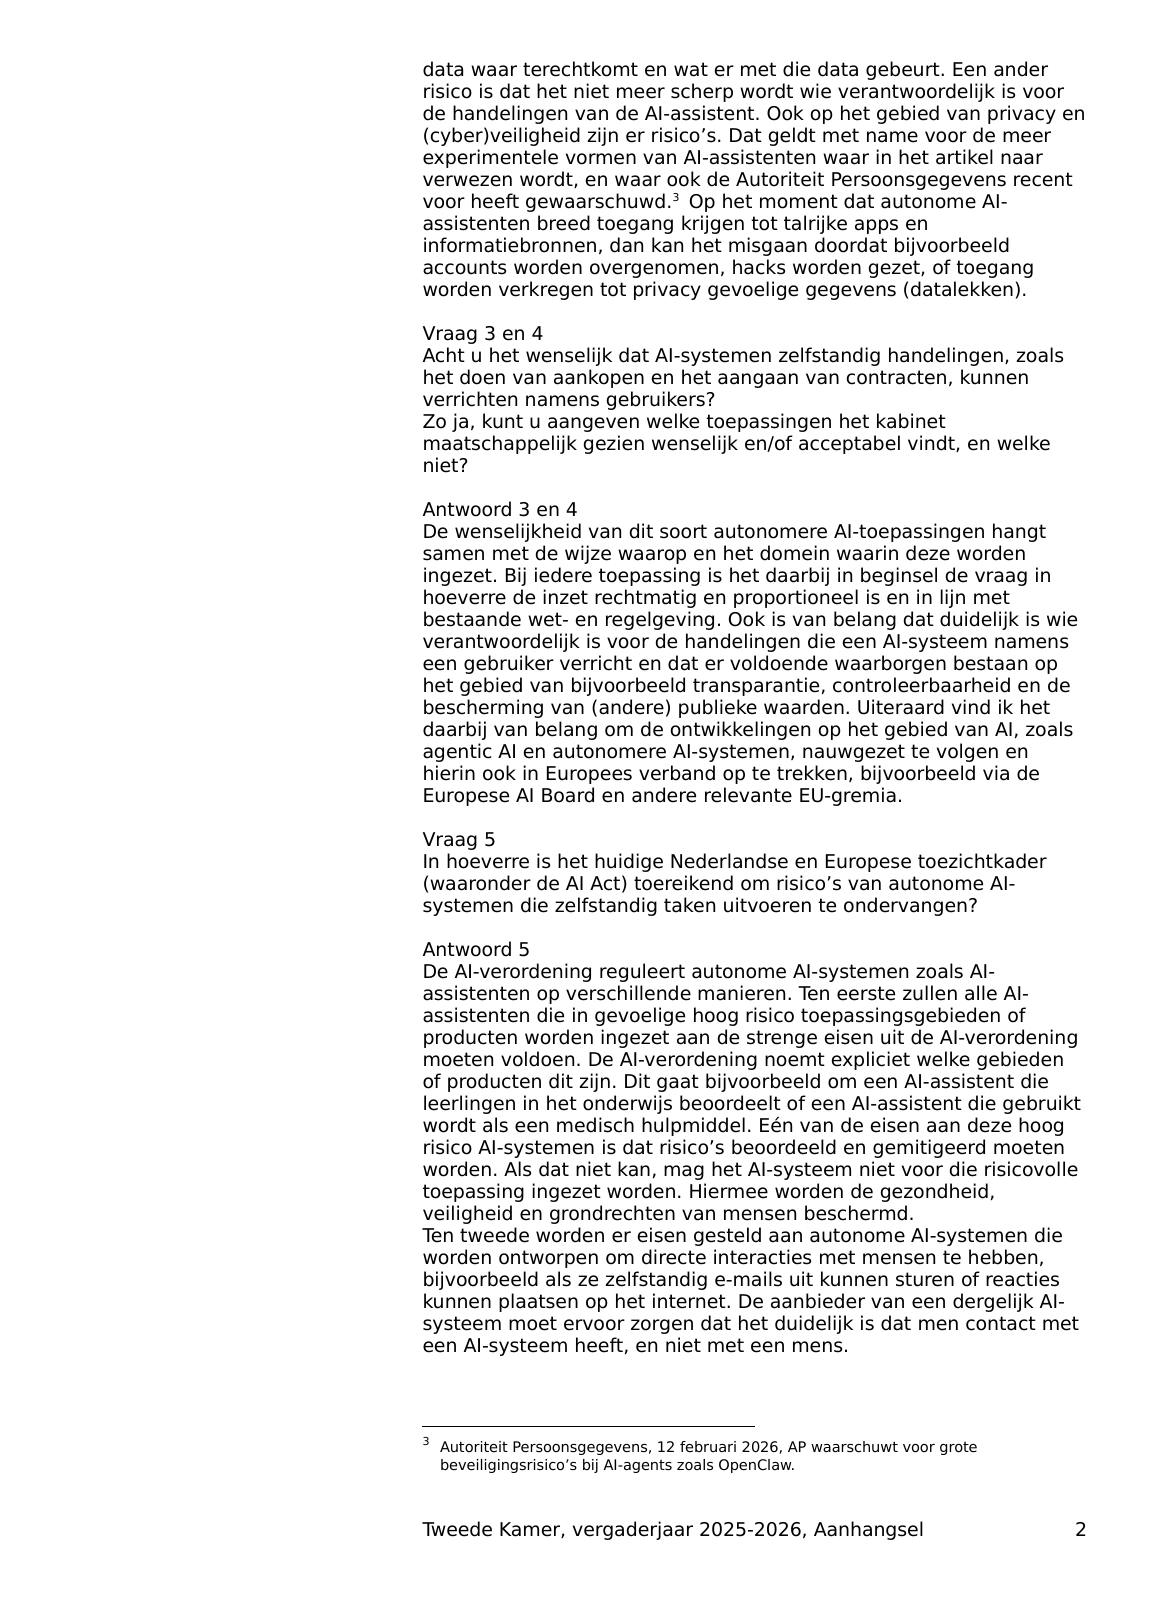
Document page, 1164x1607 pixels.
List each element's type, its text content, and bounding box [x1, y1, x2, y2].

text Antwoord 3 en 4 [422, 499, 1087, 521]
text data waar terechtkomt en wat er met die data gebeurt. Een ander risico is dat het niet meer scherp wordt wie verantwoordelijk is voor de handelingen van de AI-assistent. Ook op het gebied van privacy en (cyber)veiligheid zijn er risico’s. Dat geldt met name voor de meer experimentele vormen van AI-assistenten waar in het artikel naar verwezen wordt, en waar ook de Autoriteit Persoonsgegevens recent voor heeft gewaarschuwd. Op het moment dat autonome AI-assistenten breed toegang krijgen tot talrijke apps en informatiebronnen, dan kan het misgaan doordat bijvoorbeeld accounts worden overgenomen, hacks worden gezet, of toegang worden verkregen tot privacy gevoelige gegevens (datalekken). [422, 59, 1087, 301]
text Acht u het wenselijk dat AI-systemen zelfstandig handelingen, zoals het doen van aankopen en het aangaan van contracten, kunnen verrichten namens gebruikers? [422, 345, 1087, 411]
text De wenselijkheid van dit soort autonomere AI-toepassingen hangt samen met de wijze waarop en het domein waarin deze worden ingezet. Bij iedere toepassing is het daarbij in beginsel de vraag in hoeverre de inzet rechtmatig en proportioneel is en in lijn met bestaande wet- en regelgeving. Ook is van belang dat duidelijk is wie verantwoordelijk is voor de handelingen die een AI-systeem namens een gebruiker verricht en dat er voldoende waarborgen bestaan op het gebied van bijvoorbeeld transparantie, controleerbaarheid en de bescherming van (andere) publieke waarden. Uiteraard vind ik het daarbij van belang om de ontwikkelingen op het gebied van AI, zoals agentic AI en autonomere AI-systemen, nauwgezet te volgen en hierin ook in Europees verband op te trekken, bijvoorbeeld via de Europese AI Board en andere relevante EU-gremia. [422, 521, 1087, 807]
text Antwoord 5 [422, 939, 1087, 961]
text Ten tweede worden er eisen gesteld aan autonome AI-systemen die worden ontworpen om directe interacties met mensen te hebben, bijvoorbeeld als ze zelfstandig e-mails uit kunnen sturen of reacties kunnen plaatsen op het internet. De aanbieder van een dergelijk AI-systeem moet ervoor zorgen dat het duidelijk is dat men contact met een AI-systeem heeft, en niet met een mens. [422, 1225, 1087, 1357]
text Vraag 5 [422, 829, 1087, 851]
text Autoriteit Persoonsgegevens, 12 februari 2026, AP waarschuwt voor grote beveiligingsrisico’s bij AI-agents zoals OpenClaw. [422, 1435, 1087, 1474]
text Vraag 3 en 4 [422, 323, 1087, 345]
text In hoeverre is het huidige Nederlandse en Europese toezichtkader (waaronder de AI Act) toereikend om risico’s van autonome AI-systemen die zelfstandig taken uitvoeren te ondervangen? [422, 851, 1087, 917]
text Zo ja, kunt u aangeven welke toepassingen het kabinet maatschappelijk gezien wenselijk en/of acceptabel vindt, en welke niet? [422, 411, 1087, 477]
text De AI-verordening reguleert autonome AI-systemen zoals AI-assistenten op verschillende manieren. Ten eerste zullen alle AI-assistenten die in gevoelige hoog risico toepassingsgebieden of producten worden ingezet aan de strenge eisen uit de AI-verordening moeten voldoen. De AI-verordening noemt expliciet welke gebieden of producten dit zijn. Dit gaat bijvoorbeeld om een AI-assistent die leerlingen in het onderwijs beoordeelt of een AI-assistent die gebruikt wordt als een medisch hulpmiddel. Eén van de eisen aan deze hoog risico AI-systemen is dat risico’s beoordeeld en gemitigeerd moeten worden. Als dat niet kan, mag het AI-systeem niet voor die risicovolle toepassing ingezet worden. Hiermee worden de gezondheid, veiligheid en grondrechten van mensen beschermd. [422, 961, 1087, 1225]
